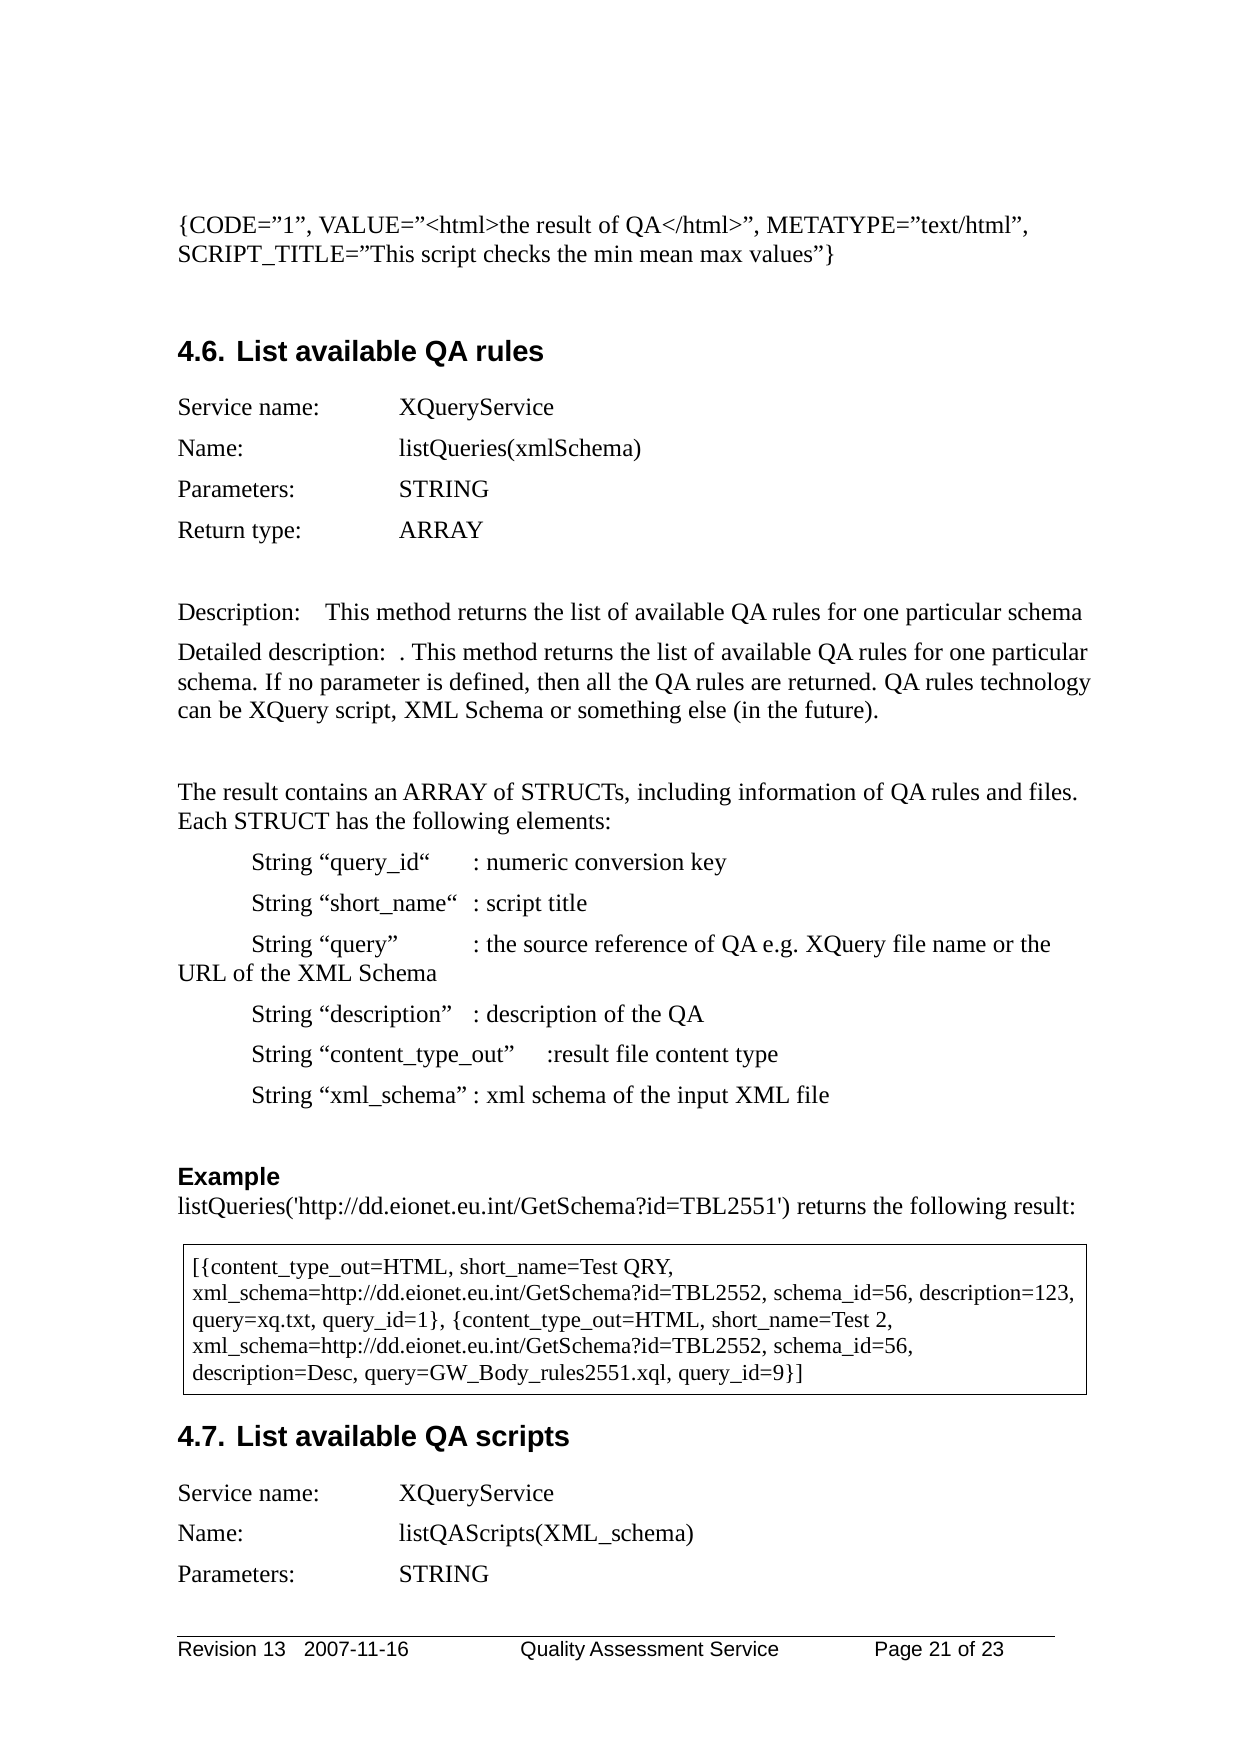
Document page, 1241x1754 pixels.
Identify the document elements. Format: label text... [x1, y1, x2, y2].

text The result contains an ARRAY of STRUCTs, including information of QA rules and files. Each STRUCT has the following elements: [177, 777, 1092, 835]
text Parameters: STRING [177, 1559, 1092, 1588]
text String “xml_schema” : xml schema of the input XML file [177, 1080, 1092, 1109]
text String “description” : description of the QA [177, 998, 1092, 1028]
text Name: listQueries(xmlSchema) [177, 433, 1092, 462]
text Detailed description: . This method returns the list of available QA rules for one particular schema. If no parameter is defined, then all the QA rules are returned. QA rules technology can be XQuery script, XML Schema or something else (in the future). [177, 637, 1092, 724]
text {CODE=”1”, VALUE=”<html>the result of QA</html>”, METATYPE=”text/html”, SCRIPT_TITLE=”This script checks the min mean max values”} [177, 210, 1092, 268]
text String “query_id“ : numeric conversion key [177, 847, 1092, 876]
text String “content_type_out” :result file content type [177, 1039, 1092, 1068]
text Name: listQAScripts(XML_schema) [177, 1518, 1092, 1547]
text Description: This method returns the list of available QA rules for one particular schema [177, 596, 1092, 626]
text Return type: ARRAY [177, 515, 1092, 544]
text listQueries('http://dd.eionet.eu.int/GetSchema?id=TBL2551') returns the following result: [177, 1191, 1092, 1220]
text [{content_type_out=HTML, short_name=Test QRY, xml_schema=http://dd.eionet.eu.int/GetSchema?id=TBL2552, schema_id=56, description=123, query=xq.txt, query_id=1}, {content_type_out=HTML, short_name=Test 2, xml_schema=http://dd.eionet.eu.int/GetSchema?id=TBL2552, schema_id=56, description=Desc, query=GW_Body_rules2551.xql, query_id=9}] [184, 1245, 1086, 1394]
text Service name: XQueryService [177, 1477, 1092, 1506]
subtitle Example [177, 1162, 1092, 1191]
text Parameters: STRING [177, 474, 1092, 503]
subtitle List available QA rules [177, 334, 1092, 367]
text String “query” : the source reference of QA e.g. XQuery file name or the URL of the XML Schema [177, 929, 1092, 987]
text Service name: XQueryService [177, 392, 1092, 421]
text String “short_name“ : script title [177, 888, 1092, 917]
subtitle List available QA scripts [177, 1419, 1092, 1453]
